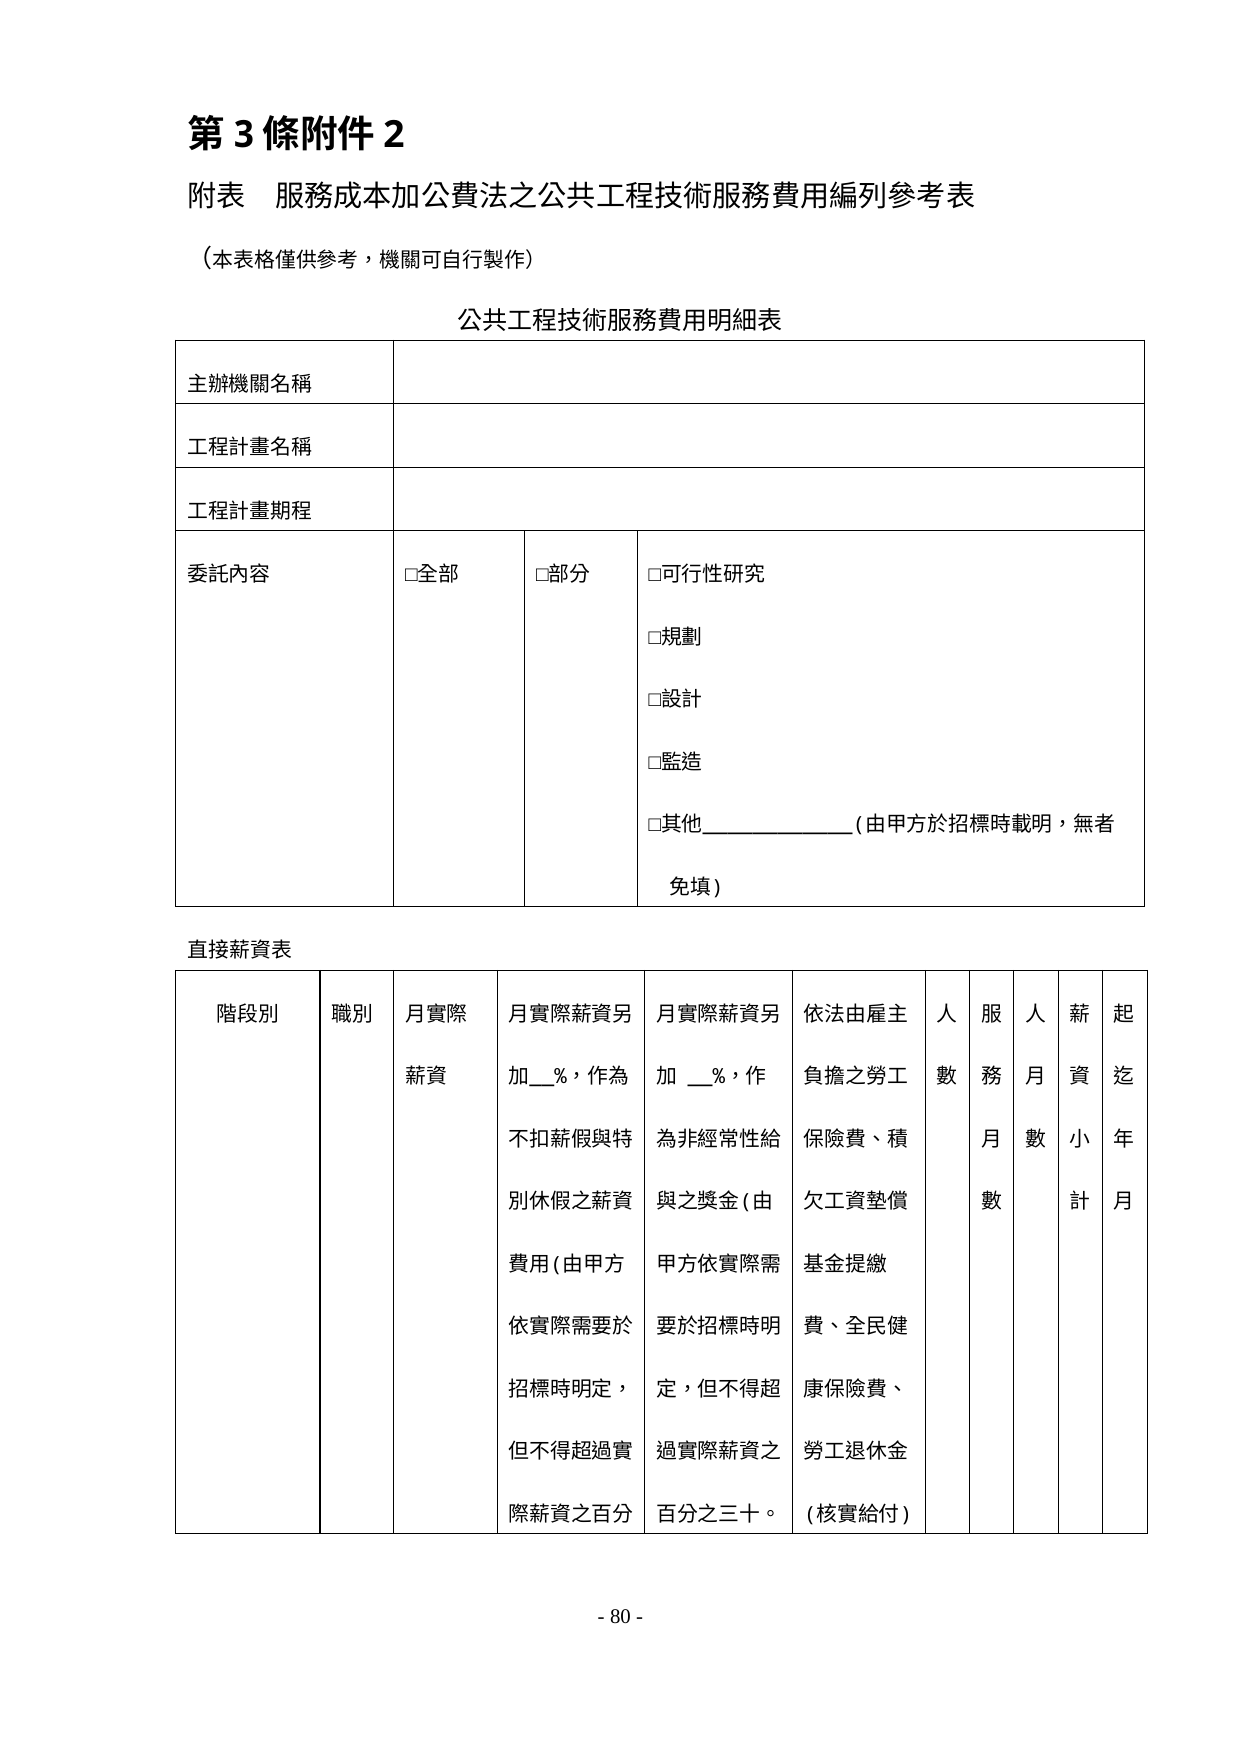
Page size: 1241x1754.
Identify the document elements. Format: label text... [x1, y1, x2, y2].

text （本表格僅供參考，機關可自行製作） [187, 214, 1053, 277]
table_header [394, 341, 1144, 403]
table_header 薪資小計 [1059, 971, 1102, 1533]
table_header 階段別 [176, 971, 319, 1533]
table_header 主辦機關名稱 [176, 341, 393, 403]
table_header 起迄年月 [1103, 971, 1147, 1533]
table_header 人數 [926, 971, 969, 1533]
table_header 服務月數 [970, 971, 1013, 1533]
table_header 月實際薪資 [394, 971, 497, 1533]
text 直接薪資表 [187, 907, 1053, 970]
table_header 月實際薪資另加 __%，作為非經常性給與之獎金(由甲方依實際需要於招標時明定，但不得超過實際薪資之百分之三十。 [645, 971, 792, 1533]
table_cell 工程計畫期程 [176, 468, 393, 530]
table_cell [394, 404, 1144, 467]
table_cell [394, 468, 1144, 530]
table_cell □可行性研究 □規劃 □設計 □監造 □其他____________(由甲方於招標時載明，無者免填) [638, 531, 1144, 906]
table_header 職別 [321, 971, 393, 1533]
text 第3條附件2 [187, 89, 1053, 152]
text 附表 服務成本加公費法之公共工程技術服務費用編列參考表 [187, 152, 1053, 214]
table_cell 委託內容 [176, 531, 393, 906]
table_cell □部分 [525, 531, 637, 906]
table_cell □全部 [394, 531, 524, 906]
table_header 依法由雇主負擔之勞工保險費、積欠工資墊償基金提繳費、全民健康保險費、勞工退休金(核實給付) [793, 971, 925, 1533]
table_header 人月數 [1014, 971, 1058, 1533]
table_header 月實際薪資另加__%，作為不扣薪假與特別休假之薪資費用(由甲方依實際需要於招標時明定，但不得超過實際薪資之百分 [498, 971, 644, 1533]
table_cell 工程計畫名稱 [176, 404, 393, 467]
text 公共工程技術服務費用明細表 [187, 277, 1053, 339]
